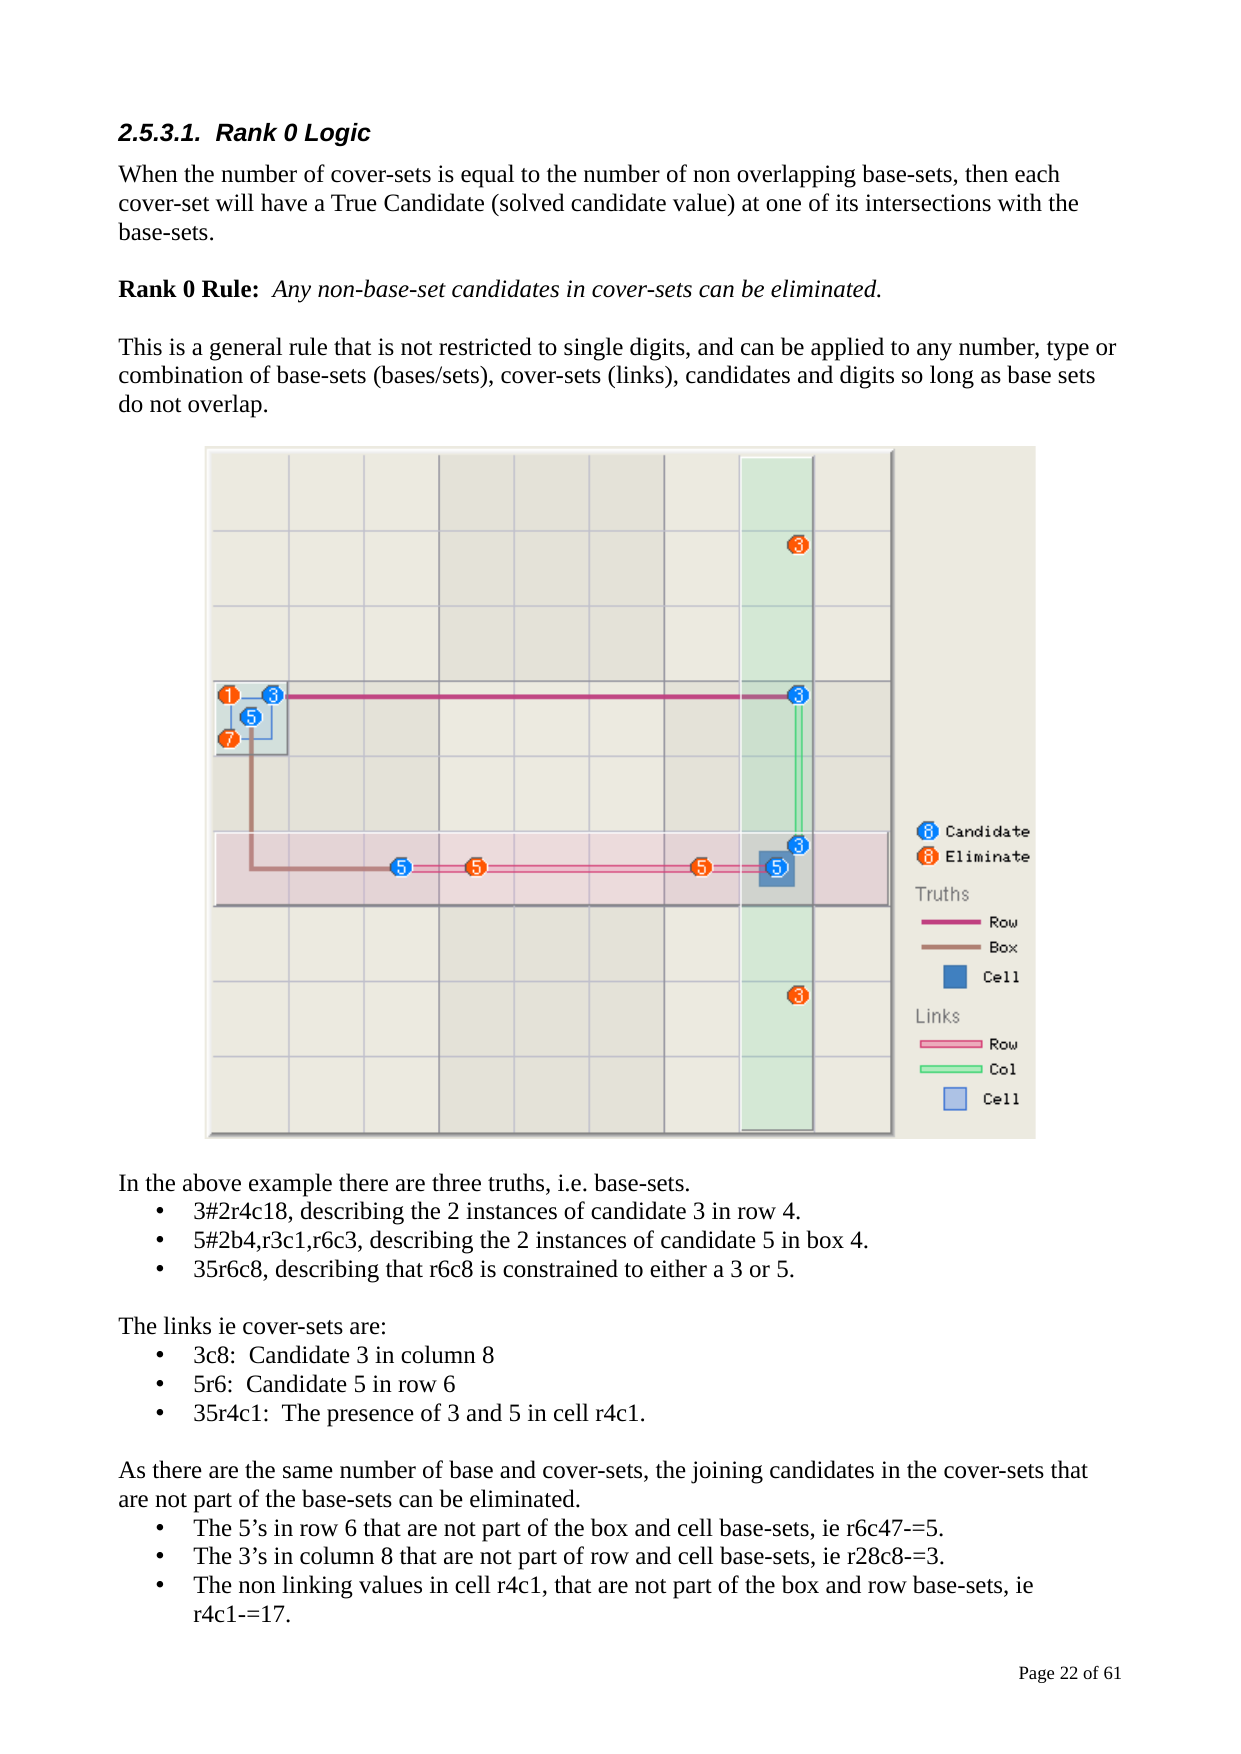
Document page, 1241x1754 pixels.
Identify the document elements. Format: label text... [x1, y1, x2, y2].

text As there are the same number of base and cover-sets, the joining candidates in the cover-sets that are not part of the base-sets can be eliminated. [118, 1455, 1122, 1513]
list The 3’s in column 8 that are not part of row and cell base-sets, ie r28c8-=3. [156, 1541, 1122, 1570]
text When the number of cover-sets is equal to the number of non overlapping base-sets, then each cover-set will have a True Candidate (solved candidate value) at one of its intersections with the base-sets. [118, 159, 1122, 246]
list 35r6c8, describing that r6c8 is constrained to either a 3 or 5. [156, 1254, 1122, 1283]
list The 5’s in row 6 that are not part of the box and cell base-sets, ie r6c47-=5. [156, 1513, 1122, 1541]
list 3#2r4c18, describing the 2 instances of candidate 3 in row 4. [156, 1196, 1122, 1225]
list 35r4c1: The presence of 3 and 5 in cell r4c1. [156, 1398, 1122, 1426]
list The non linking values in cell r4c1, that are not part of the box and row base-sets, ie r4c1‑=17. [156, 1570, 1122, 1628]
text This is a general rule that is not restricted to single digits, and can be applied to any number, type or combination of base-sets (bases/sets), cover-sets (links), candidates and digits so long as base sets do not overlap. [118, 332, 1122, 418]
list 5r6: Candidate 5 in row 6 [156, 1369, 1122, 1398]
subtitle Rank 0 Logic [118, 118, 1122, 147]
picture [204, 446, 1036, 1139]
text The links ie cover-sets are: [118, 1311, 1122, 1340]
text In the above example there are three truths, i.e. base-sets. [118, 1168, 1122, 1196]
text Rank 0 Rule: Any non-base-set candidates in cover-sets can be eliminated. [118, 274, 1122, 303]
list 5#2b4,r3c1,r6c3, describing the 2 instances of candidate 5 in box 4. [156, 1225, 1122, 1254]
list 3c8: Candidate 3 in column 8 [156, 1340, 1122, 1369]
